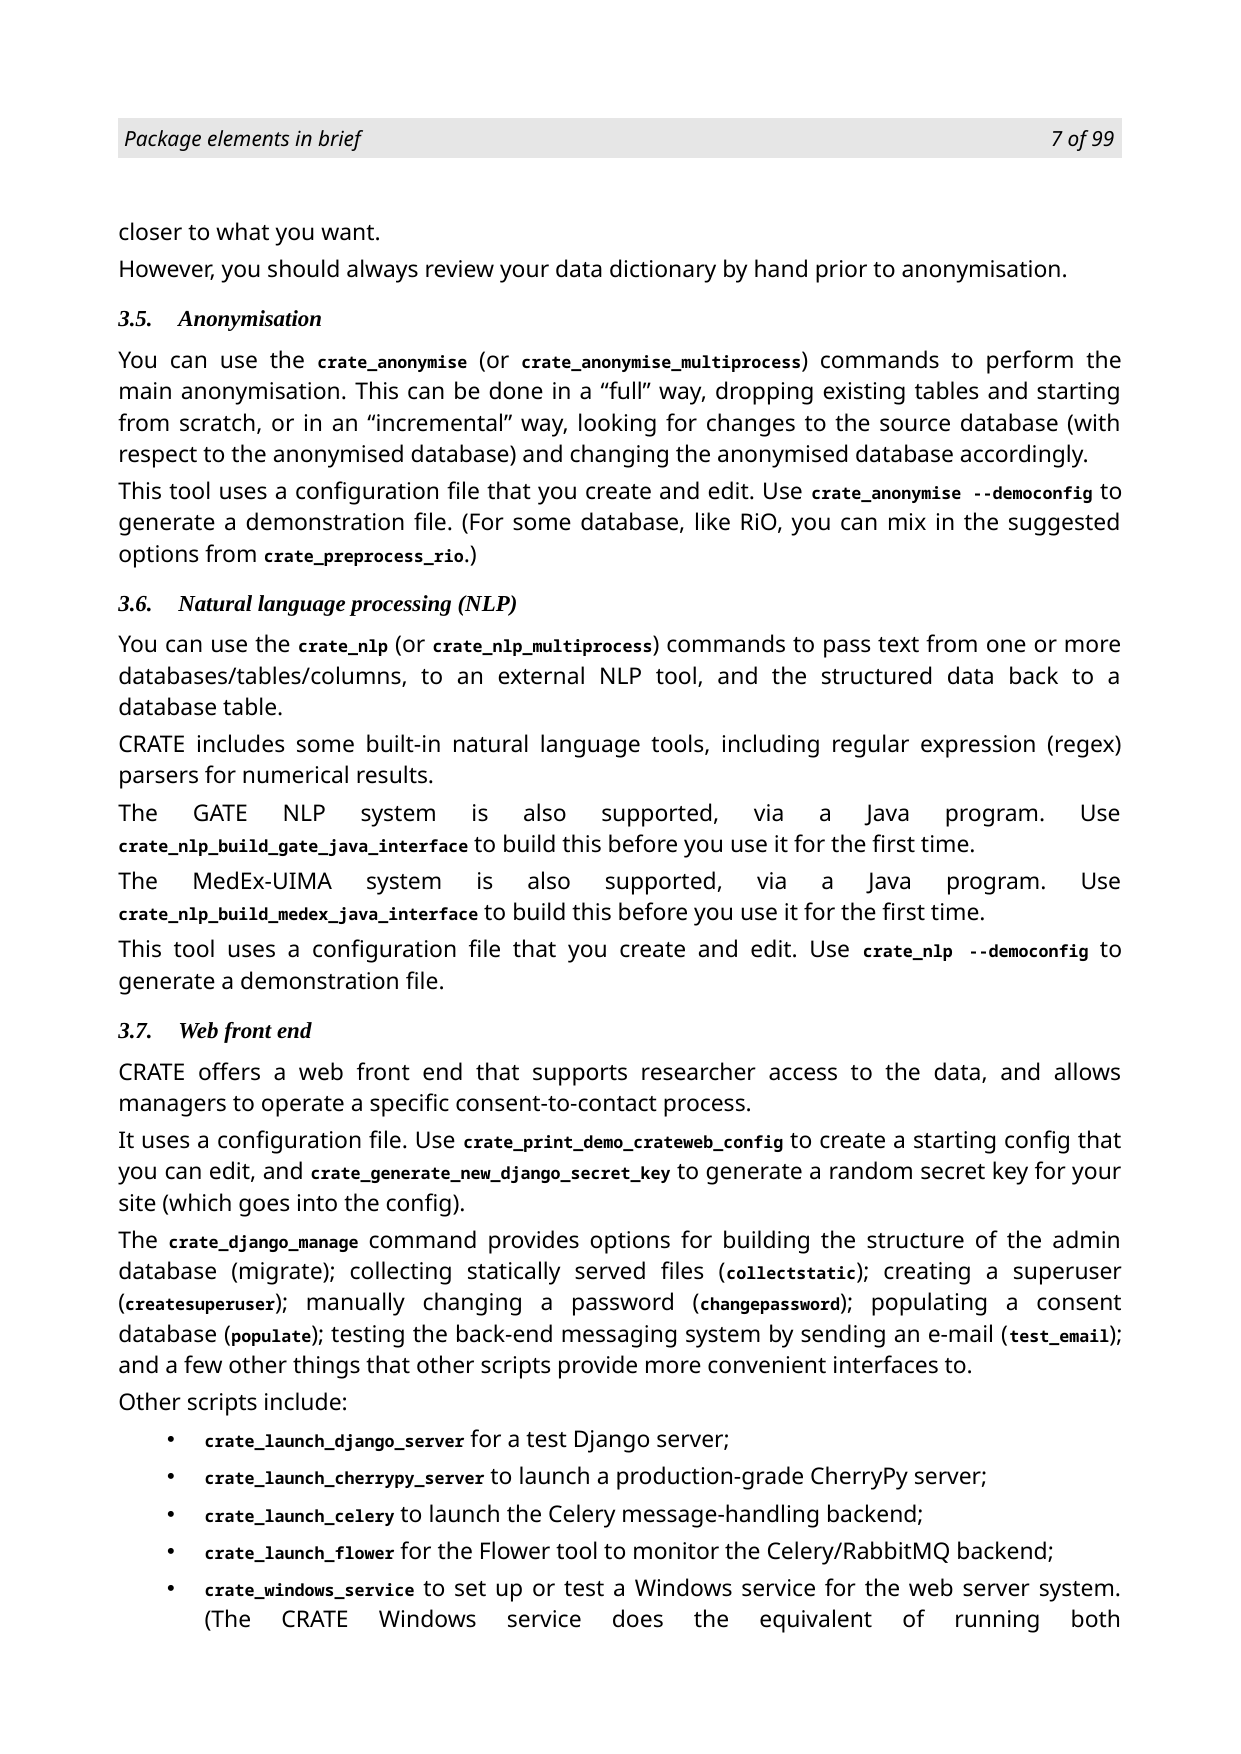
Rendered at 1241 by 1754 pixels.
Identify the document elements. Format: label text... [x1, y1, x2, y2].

subtitle Web front end [118, 1017, 1122, 1043]
text Other scripts include: [118, 1386, 1122, 1417]
list crate_launch_cherrypy_server to launch a production-grade CherryPy server; [167, 1460, 1122, 1492]
subtitle Natural language processing (NLP) [118, 589, 1122, 616]
text You can use the crate_anonymise (or crate_anonymise_multiprocess) commands to perform the main anonymisation. This can be done in a “full” way, dropping existing tables and starting from scratch, or in an “incremental” way, looking for changes to the source database (with respect to the anonymised database) and changing the anonymised database accordingly. [118, 344, 1122, 469]
text This tool uses a configuration file that you create and edit. Use crate_nlp --democonfig to generate a demonstration file. [118, 933, 1122, 996]
text CRATE includes some built-in natural language tools, including regular expression (regex) parsers for numerical results. [118, 728, 1122, 791]
list crate_launch_django_server for a test Django server; [167, 1423, 1122, 1454]
list crate_windows_service to set up or test a Windows service for the web server system. (The CRATE Windows service does the equivalent of running both [167, 1572, 1122, 1634]
text The GATE NLP system is also supported, via a Java program. Use crate_nlp_build_gate_java_interface to build this before you use it for the first time. [118, 797, 1122, 859]
list crate_launch_celery to launch the Celery message-handling backend; [167, 1497, 1122, 1529]
text The MedEx-UIMA system is also supported, via a Java program. Use crate_nlp_build_medex_java_interface to build this before you use it for the first time. [118, 865, 1122, 927]
text CRATE offers a web front end that supports researcher access to the data, and allows managers to operate a specific consent-to-contact process. [118, 1056, 1122, 1118]
text It uses a configuration file. Use crate_print_demo_crateweb_config to create a starting config that you can edit, and crate_generate_new_django_secret_key to generate a random secret key for your site (which goes into the config). [118, 1124, 1122, 1218]
text You can use the crate_nlp (or crate_nlp_multiprocess) commands to pass text from one or more databases/tables/columns, to an external NLP tool, and the structured data back to a database table. [118, 628, 1122, 722]
text However, you should always review your data dictionary by hand prior to anonymisation. [118, 253, 1122, 284]
list crate_launch_flower for the Flower tool to monitor the Celery/RabbitMQ backend; [167, 1535, 1122, 1566]
text closer to what you want. [118, 216, 1122, 247]
subtitle Anonymisation [118, 305, 1122, 332]
text The crate_django_manage command provides options for building the structure of the admin database (migrate); collecting statically served files (collectstatic); creating a superuser (createsuperuser); manually changing a password (changepassword); populating a consent database (populate); testing the back-end messaging system by sending an e-mail (test_email); and a few other things that other scripts provide more convenient interfaces to. [118, 1224, 1122, 1380]
text This tool uses a configuration file that you create and edit. Use crate_anonymise --democonfig to generate a demonstration file. (For some database, like RiO, you can mix in the suggested options from crate_preprocess_rio.) [118, 475, 1122, 569]
